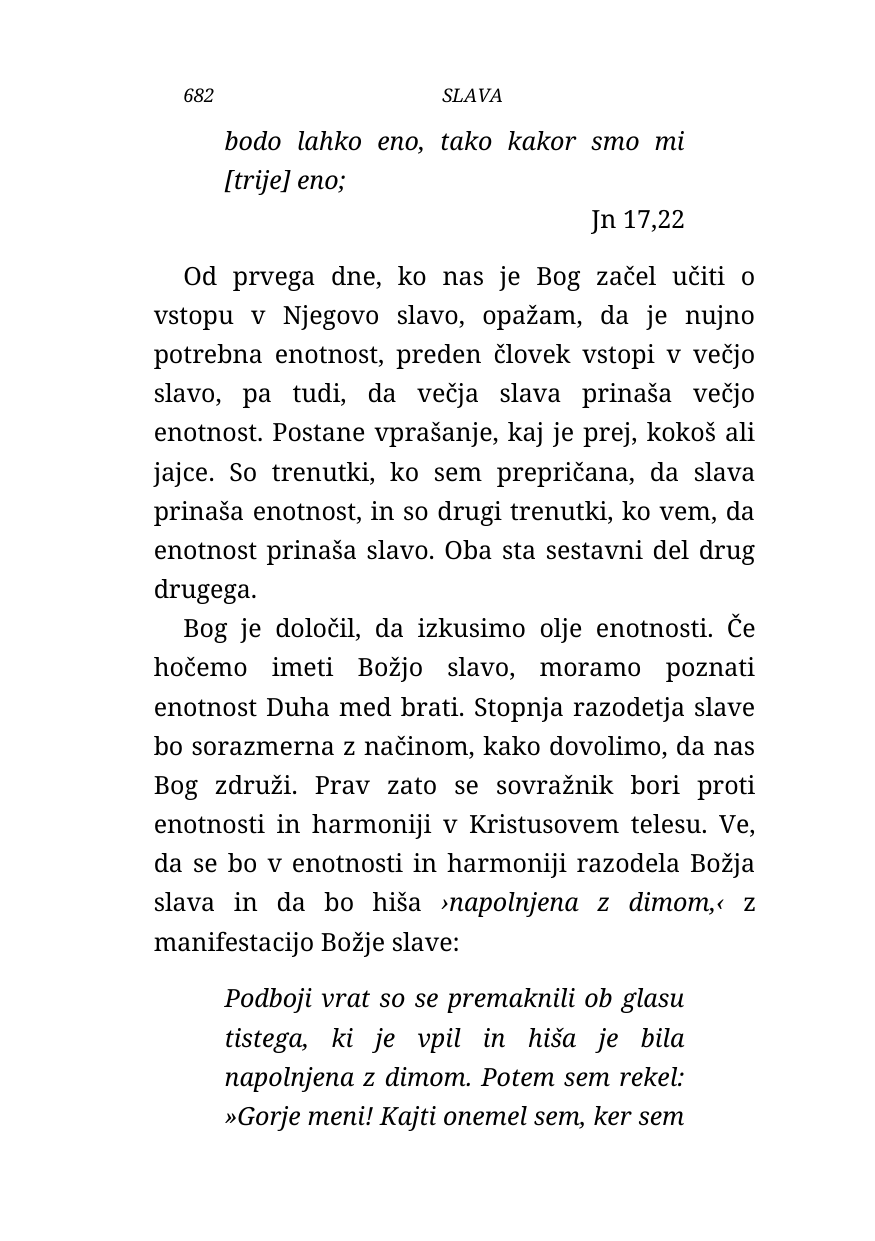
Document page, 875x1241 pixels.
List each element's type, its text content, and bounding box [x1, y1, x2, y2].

text Bog je določil, da izkusimo olje enotnosti. Če hočemo imeti Božjo slavo, moramo poznati enotnost Duha med brati. Stopnja razodetja slave bo sorazmerna z načinom, kako dovolimo, da nas Bog združi. Prav zato se sovražnik bori proti enotnosti in harmoniji v Kristusovem telesu. Ve, da se bo v enotnosti in harmoniji razodela Božja slava in da bo hiša ›napolnjena z dimom,‹ z manifestacijo Božje slave: [153, 611, 756, 958]
text Od prvega dne, ko nas je Bog začel učiti o vstopu v Njegovo slavo, opažam, da je nujno potrebna enotnost, preden človek vstopi v večjo slavo, pa tudi, da večja slava prinaša večjo enotnost. Postane vprašanje, kaj je prej, kokoš ali jajce. So trenutki, ko sem prepričana, da slava prinaša enotnost, in so drugi trenutki, ko vem, da enotnost prinaša slavo. Oba sta sestavni del drug drugega. [153, 258, 756, 606]
text Podboji vrat so se premaknili ob glasu tistega, ki je vpil in hiša je bila napolnjena z dimom. Potem sem rekel: »Gorje meni! Kajti onemel sem, ker sem [224, 981, 685, 1133]
text bodo lahko eno, tako kakor smo mi [trije] eno; Jn 17,22 [224, 123, 685, 236]
